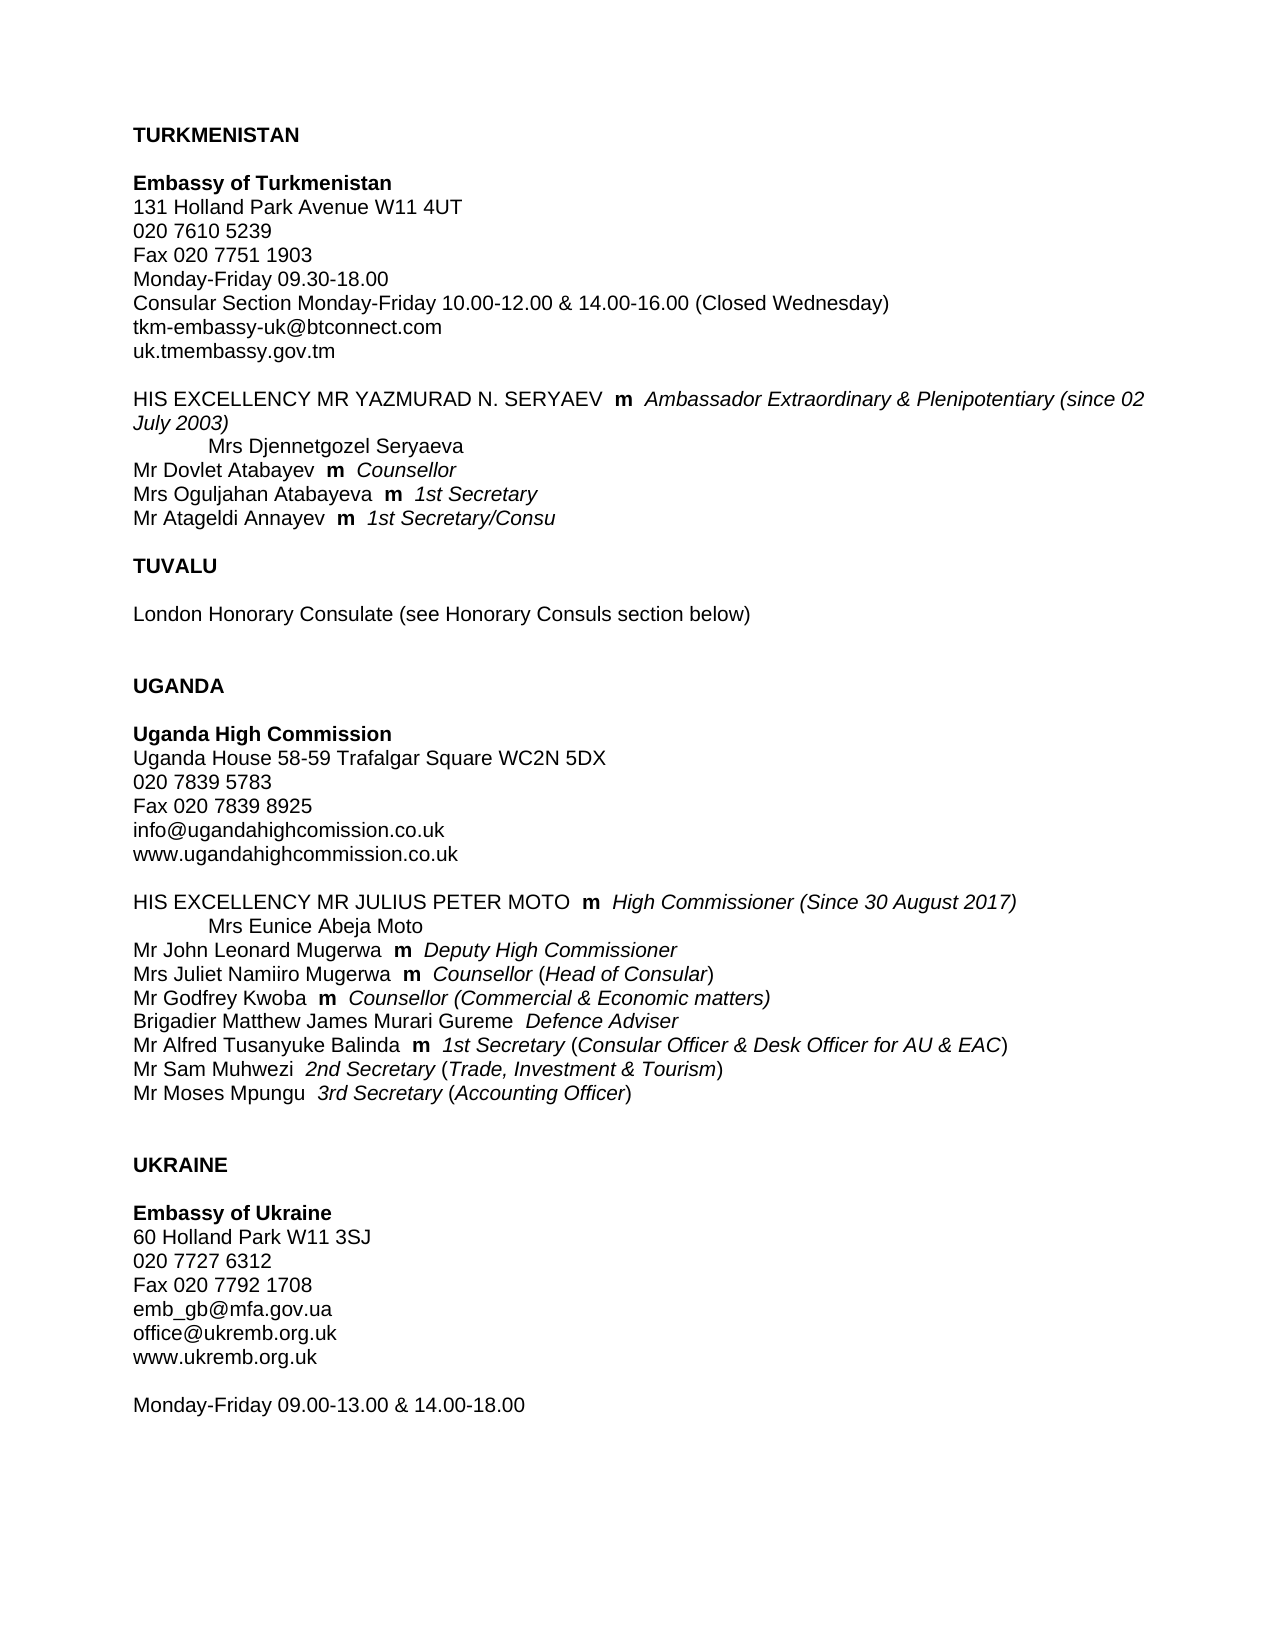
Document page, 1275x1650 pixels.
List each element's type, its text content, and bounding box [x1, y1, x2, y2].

text www.ugandahighcommission.co.uk [133, 842, 1181, 866]
text 020 7727 6312 [133, 1249, 1181, 1273]
text emb_gb@mfa.gov.ua [133, 1297, 1181, 1321]
text 131 Holland Park Avenue W11 4UT [133, 195, 1181, 219]
text www.ukremb.org.uk [133, 1345, 1181, 1369]
text Brigadier Matthew James Murari Gureme Defence Adviser [133, 1009, 1181, 1033]
text Mr John Leonard Mugerwa m Deputy High Commissioner [133, 937, 1181, 961]
text HIS EXCELLENCY MR JULIUS PETER MOTO m High Commissioner (Since 30 August 2017) [133, 889, 1181, 913]
text 020 7839 5783 [133, 770, 1181, 794]
text London Honorary Consulate (see Honorary Consuls section below) [133, 602, 1181, 626]
subtitle Uganda High Commission [133, 722, 1181, 746]
text Mr Alfred Tusanyuke Balinda m 1st Secretary (Consular Officer & Desk Officer for AU & EAC) [133, 1033, 1181, 1057]
text Mr Dovlet Atabayev m Counsellor [133, 458, 1181, 482]
text HIS EXCELLENCY MR YAZMURAD N. SERYAEV m Ambassador Extraordinary & Plenipotentiary (since 02 July 2003) [133, 386, 1181, 434]
text Mr Moses Mpungu 3rd Secretary (Accounting Officer) [133, 1081, 1181, 1105]
text UKRAINE [133, 1153, 1181, 1177]
text Monday-Friday 09.00-13.00 & 14.00-18.00 [133, 1393, 1181, 1417]
text Embassy of Ukraine [133, 1201, 1181, 1225]
text Consular Section Monday-Friday 10.00-12.00 & 14.00-16.00 (Closed Wednesday) [133, 291, 1181, 314]
text Uganda House 58-59 Trafalgar Square WC2N 5DX [133, 746, 1181, 770]
text office@ukremb.org.uk [133, 1321, 1181, 1345]
subtitle TURKMENISTAN [133, 123, 1181, 147]
text Fax 020 7751 1903 [133, 243, 1181, 267]
subtitle Embassy of Turkmenistan [133, 171, 1181, 195]
text Mr Godfrey Kwoba m Counsellor (Commercial & Economic matters) [133, 985, 1181, 1009]
text Monday-Friday 09.30-18.00 [133, 267, 1181, 291]
text tkm-embassy-uk@btconnect.com [133, 314, 1181, 338]
text Mr Sam Muhwezi 2nd Secretary (Trade, Investment & Tourism) [133, 1057, 1181, 1081]
text Fax 020 7792 1708 [133, 1273, 1181, 1297]
text Fax 020 7839 8925 [133, 794, 1181, 818]
text uk.tmembassy.gov.tm [133, 338, 1181, 362]
subtitle UGANDA [133, 674, 1181, 698]
text Mrs Eunice Abeja Moto [133, 913, 1181, 937]
text Mr Atageldi Annayev m 1st Secretary/Consu [133, 506, 1181, 530]
text 020 7610 5239 [133, 219, 1181, 243]
text 60 Holland Park W11 3SJ [133, 1225, 1181, 1249]
text TUVALU [133, 554, 1181, 578]
text Mrs Juliet Namiiro Mugerwa m Counsellor (Head of Consular) [133, 961, 1181, 985]
text Mrs Djennetgozel Seryaeva [133, 434, 1181, 458]
text info@ugandahighcomission.co.uk [133, 818, 1181, 842]
text Mrs Oguljahan Atabayeva m 1st Secretary [133, 482, 1181, 506]
